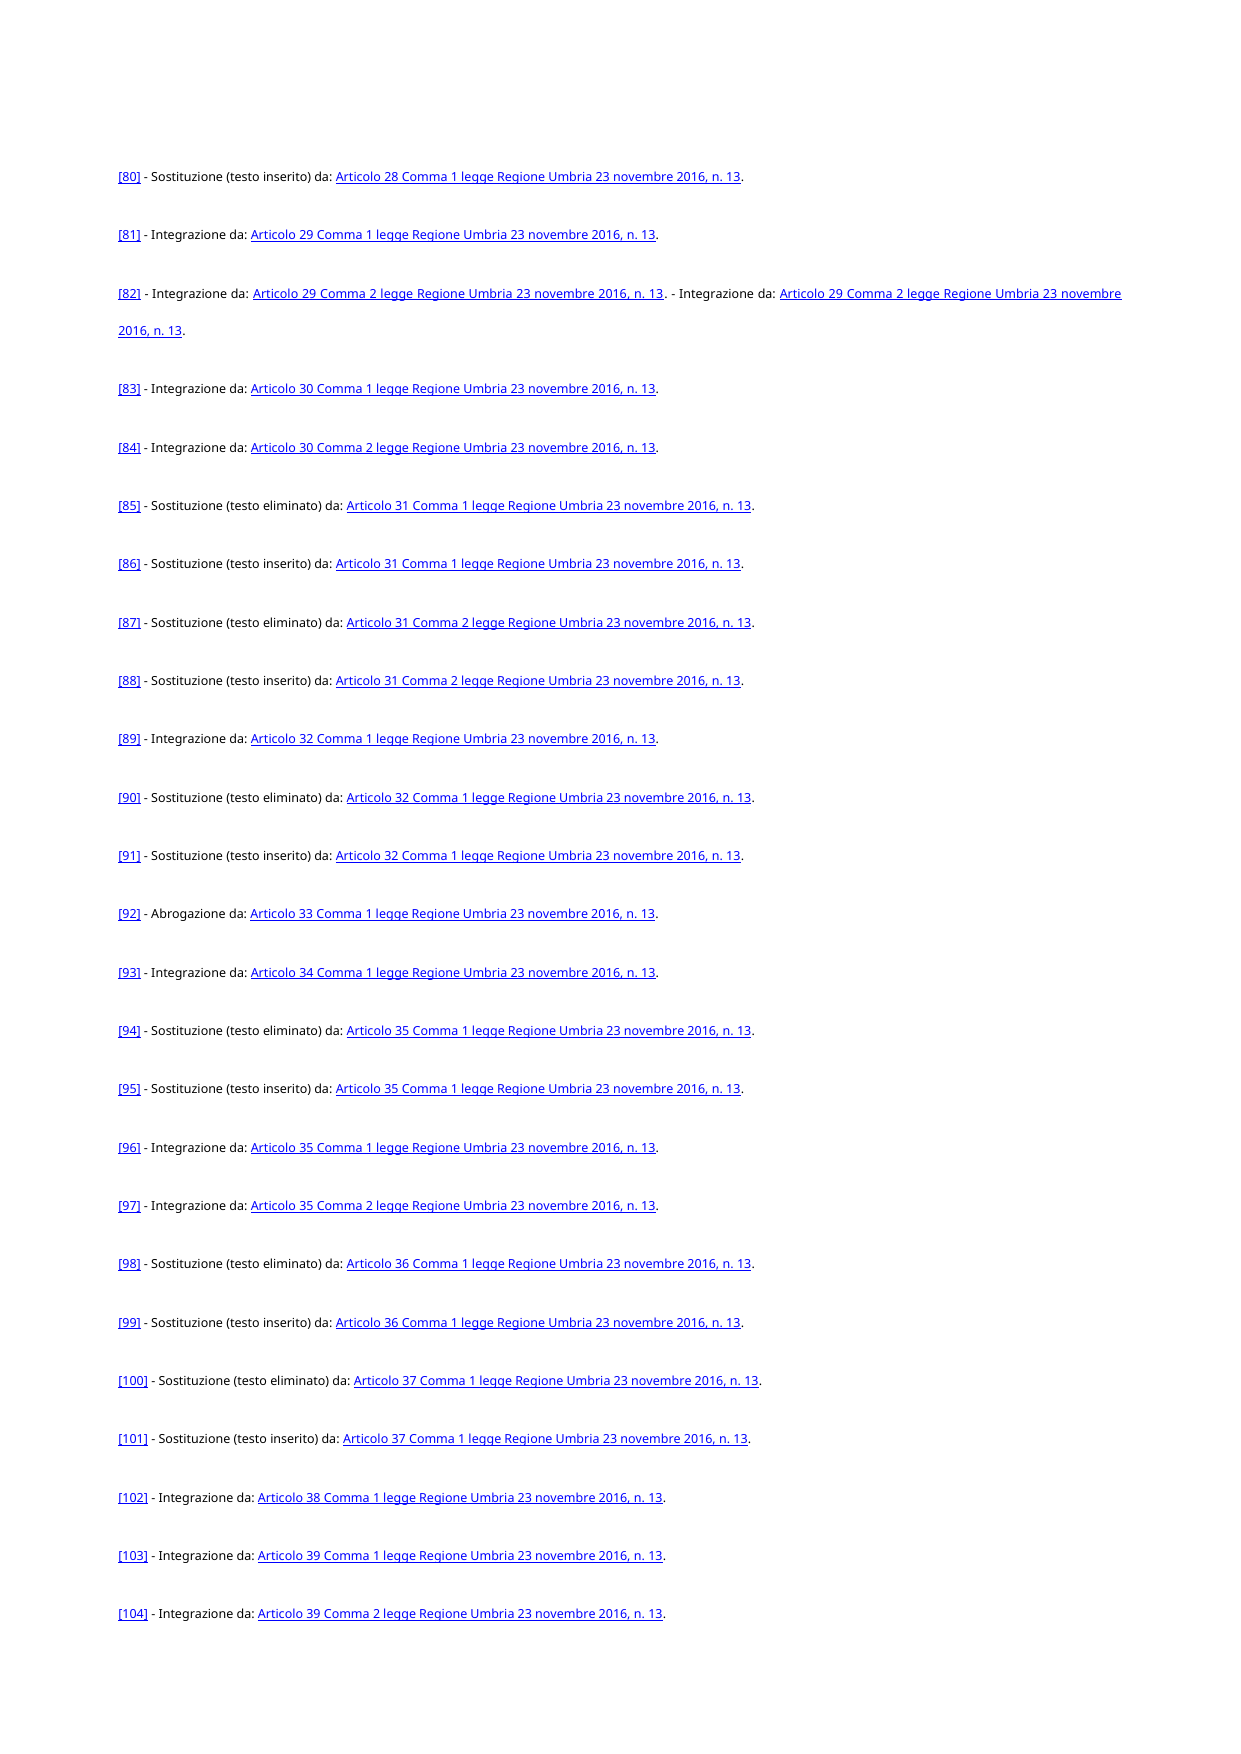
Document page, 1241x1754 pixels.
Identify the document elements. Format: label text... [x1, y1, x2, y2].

text [87] - Sostituzione (testo eliminato) da: Articolo 31 Comma 2 legge Regione Umbria 23 novembre 2016, n. 13. [118, 593, 1122, 631]
text [101] - Sostituzione (testo inserito) da: Articolo 37 Comma 1 legge Regione Umbria 23 novembre 2016, n. 13. [118, 1410, 1122, 1448]
text [104] - Integrazione da: Articolo 39 Comma 2 legge Regione Umbria 23 novembre 2016, n. 13. [118, 1585, 1122, 1623]
text [93] - Integrazione da: Articolo 34 Comma 1 legge Regione Umbria 23 novembre 2016, n. 13. [118, 943, 1122, 981]
text [90] - Sostituzione (testo eliminato) da: Articolo 32 Comma 1 legge Regione Umbria 23 novembre 2016, n. 13. [118, 768, 1122, 806]
text [95] - Sostituzione (testo inserito) da: Articolo 35 Comma 1 legge Regione Umbria 23 novembre 2016, n. 13. [118, 1060, 1122, 1098]
text [85] - Sostituzione (testo eliminato) da: Articolo 31 Comma 1 legge Regione Umbria 23 novembre 2016, n. 13. [118, 477, 1122, 514]
text [102] - Integrazione da: Articolo 38 Comma 1 legge Regione Umbria 23 novembre 2016, n. 13. [118, 1468, 1122, 1506]
text [97] - Integrazione da: Articolo 35 Comma 2 legge Regione Umbria 23 novembre 2016, n. 13. [118, 1177, 1122, 1214]
text [100] - Sostituzione (testo eliminato) da: Articolo 37 Comma 1 legge Regione Umbria 23 novembre 2016, n. 13. [118, 1352, 1122, 1389]
text [83] - Integrazione da: Articolo 30 Comma 1 legge Regione Umbria 23 novembre 2016, n. 13. [118, 360, 1122, 398]
text [84] - Integrazione da: Articolo 30 Comma 2 legge Regione Umbria 23 novembre 2016, n. 13. [118, 418, 1122, 456]
text [99] - Sostituzione (testo inserito) da: Articolo 36 Comma 1 legge Regione Umbria 23 novembre 2016, n. 13. [118, 1293, 1122, 1331]
text [103] - Integrazione da: Articolo 39 Comma 1 legge Regione Umbria 23 novembre 2016, n. 13. [118, 1527, 1122, 1564]
text [88] - Sostituzione (testo inserito) da: Articolo 31 Comma 2 legge Regione Umbria 23 novembre 2016, n. 13. [118, 652, 1122, 689]
text [82] - Integrazione da: Articolo 29 Comma 2 legge Regione Umbria 23 novembre 2016, n. 13. - Integrazione da: Articolo 29 Comma 2 legge Regione Umbria 23 novembre 2016, n. 13. [118, 264, 1122, 339]
text [91] - Sostituzione (testo inserito) da: Articolo 32 Comma 1 legge Regione Umbria 23 novembre 2016, n. 13. [118, 827, 1122, 864]
text [81] - Integrazione da: Articolo 29 Comma 1 legge Regione Umbria 23 novembre 2016, n. 13. [118, 206, 1122, 243]
text [92] - Abrogazione da: Articolo 33 Comma 1 legge Regione Umbria 23 novembre 2016, n. 13. [118, 885, 1122, 923]
text [89] - Integrazione da: Articolo 32 Comma 1 legge Regione Umbria 23 novembre 2016, n. 13. [118, 710, 1122, 748]
text [80] - Sostituzione (testo inserito) da: Articolo 28 Comma 1 legge Regione Umbria 23 novembre 2016, n. 13. [118, 148, 1122, 185]
text [94] - Sostituzione (testo eliminato) da: Articolo 35 Comma 1 legge Regione Umbria 23 novembre 2016, n. 13. [118, 1002, 1122, 1039]
text [98] - Sostituzione (testo eliminato) da: Articolo 36 Comma 1 legge Regione Umbria 23 novembre 2016, n. 13. [118, 1235, 1122, 1273]
text [86] - Sostituzione (testo inserito) da: Articolo 31 Comma 1 legge Regione Umbria 23 novembre 2016, n. 13. [118, 535, 1122, 573]
text [96] - Integrazione da: Articolo 35 Comma 1 legge Regione Umbria 23 novembre 2016, n. 13. [118, 1118, 1122, 1156]
